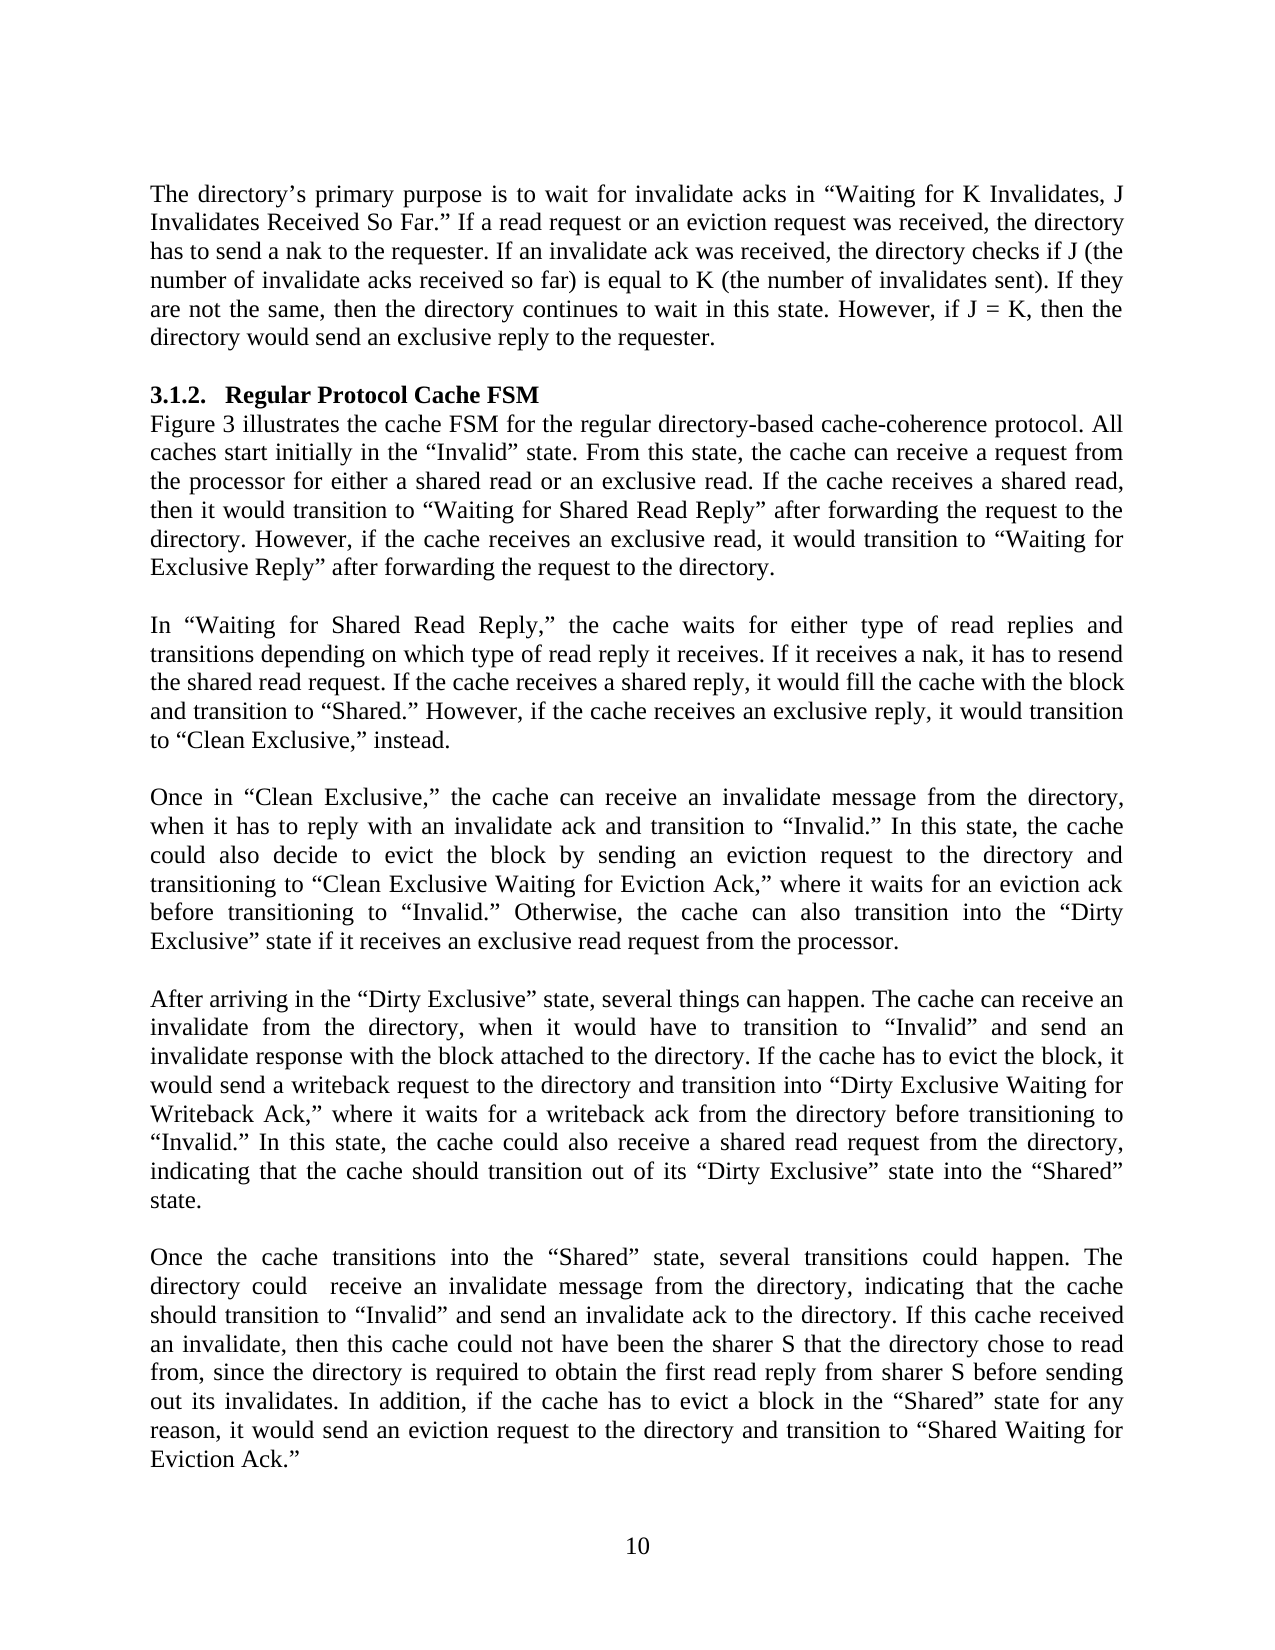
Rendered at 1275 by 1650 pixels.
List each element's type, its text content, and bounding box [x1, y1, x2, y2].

text In “Waiting for Shared Read Reply,” the cache waits for either type of read replies and transitions depending on which type of read reply it receives. If it receives a nak, it has to resend the shared read request. If the cache receives a shared reply, it would fill the cache with the block and transition to “Shared.” However, if the cache receives an exclusive reply, it would transition to “Clean Exclusive,” instead. [150, 610, 1125, 754]
subtitle Regular Protocol Cache FSM [150, 380, 1125, 409]
text After arriving in the “Dirty Exclusive” state, several things can happen. The cache can receive an invalidate from the directory, when it would have to transition to “Invalid” and send an invalidate response with the block attached to the directory. If the cache has to evict the block, it would send a writeback request to the directory and transition into “Dirty Exclusive Waiting for Writeback Ack,” where it waits for a writeback ack from the directory before transitioning to “Invalid.” In this state, the cache could also receive a shared read request from the directory, indicating that the cache should transition out of its “Dirty Exclusive” state into the “Shared” state. [150, 984, 1125, 1214]
text Once in “Clean Exclusive,” the cache can receive an invalidate message from the directory, when it has to reply with an invalidate ack and transition to “Invalid.” In this state, the cache could also decide to evict the block by sending an eviction request to the directory and transitioning to “Clean Exclusive Waiting for Eviction Ack,” where it waits for an eviction ack before transitioning to “Invalid.” Otherwise, the cache can also transition into the “Dirty Exclusive” state if it receives an exclusive read request from the processor. [150, 782, 1125, 955]
text Figure 3 illustrates the cache FSM for the regular directory-based cache-coherence protocol. All caches start initially in the “Invalid” state. From this state, the cache can receive a request from the processor for either a shared read or an exclusive read. If the cache receives a shared read, then it would transition to “Waiting for Shared Read Reply” after forwarding the request to the directory. However, if the cache receives an exclusive read, it would transition to “Waiting for Exclusive Reply” after forwarding the request to the directory. [150, 409, 1125, 581]
text Once the cache transitions into the “Shared” state, several transitions could happen. The directory could receive an invalidate message from the directory, indicating that the cache should transition to “Invalid” and send an invalidate ack to the directory. If this cache received an invalidate, then this cache could not have been the sharer S that the directory chose to read from, since the directory is required to obtain the first read reply from sharer S before sending out its invalidates. In addition, if the cache has to evict a block in the “Shared” state for any reason, it would send an eviction request to the directory and transition to “Shared Waiting for Eviction Ack.” [150, 1242, 1125, 1472]
text The directory’s primary purpose is to wait for invalidate acks in “Waiting for K Invalidates, J Invalidates Received So Far.” If a read request or an eviction request was received, the directory has to send a nak to the requester. If an invalidate ack was received, the directory checks if J (the number of invalidate acks received so far) is equal to K (the number of invalidates sent). If they are not the same, then the directory continues to wait in this state. However, if J = K, then the directory would send an exclusive reply to the requester. [150, 179, 1125, 351]
